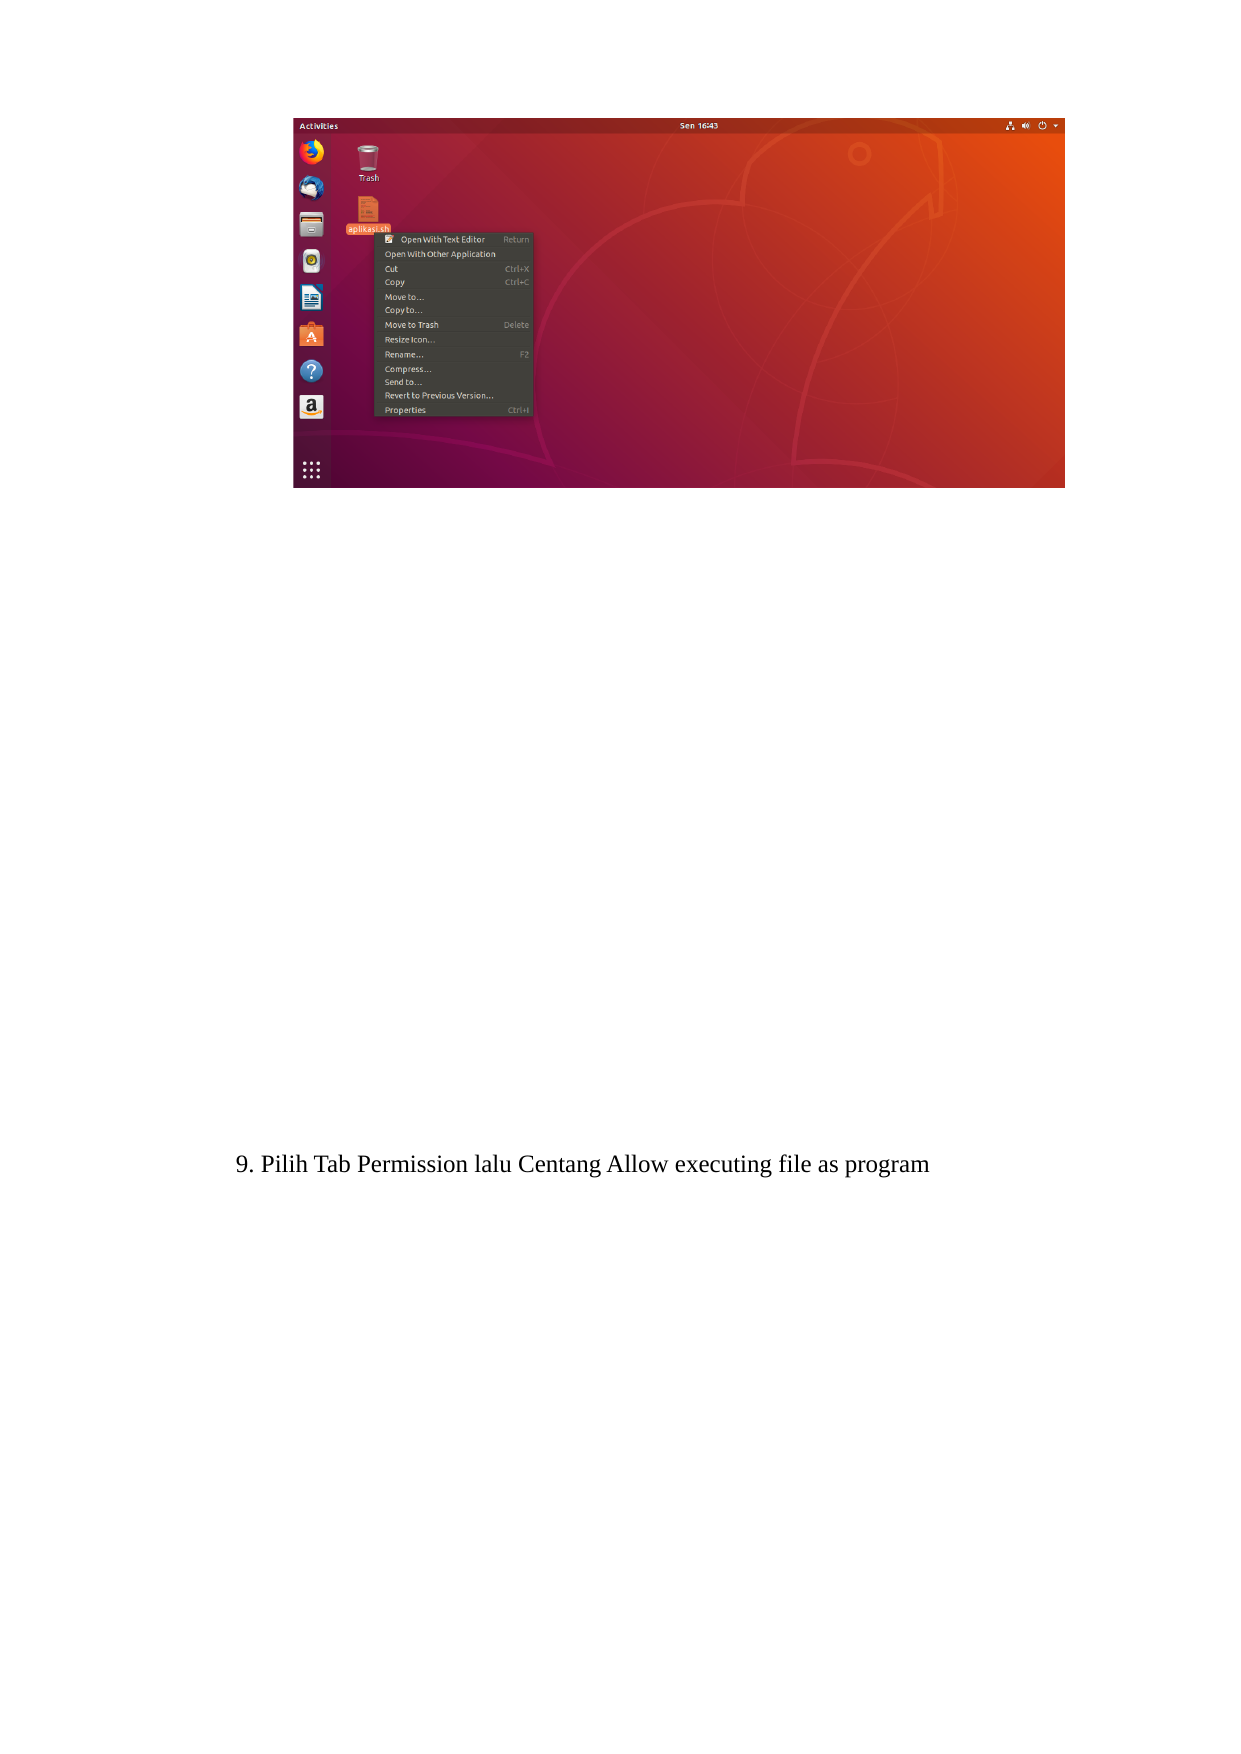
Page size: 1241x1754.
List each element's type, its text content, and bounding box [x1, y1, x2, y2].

picture [293, 118, 1065, 488]
text 9. Pilih Tab Permission lalu Centang Allow executing file as program [236, 1149, 1122, 1178]
